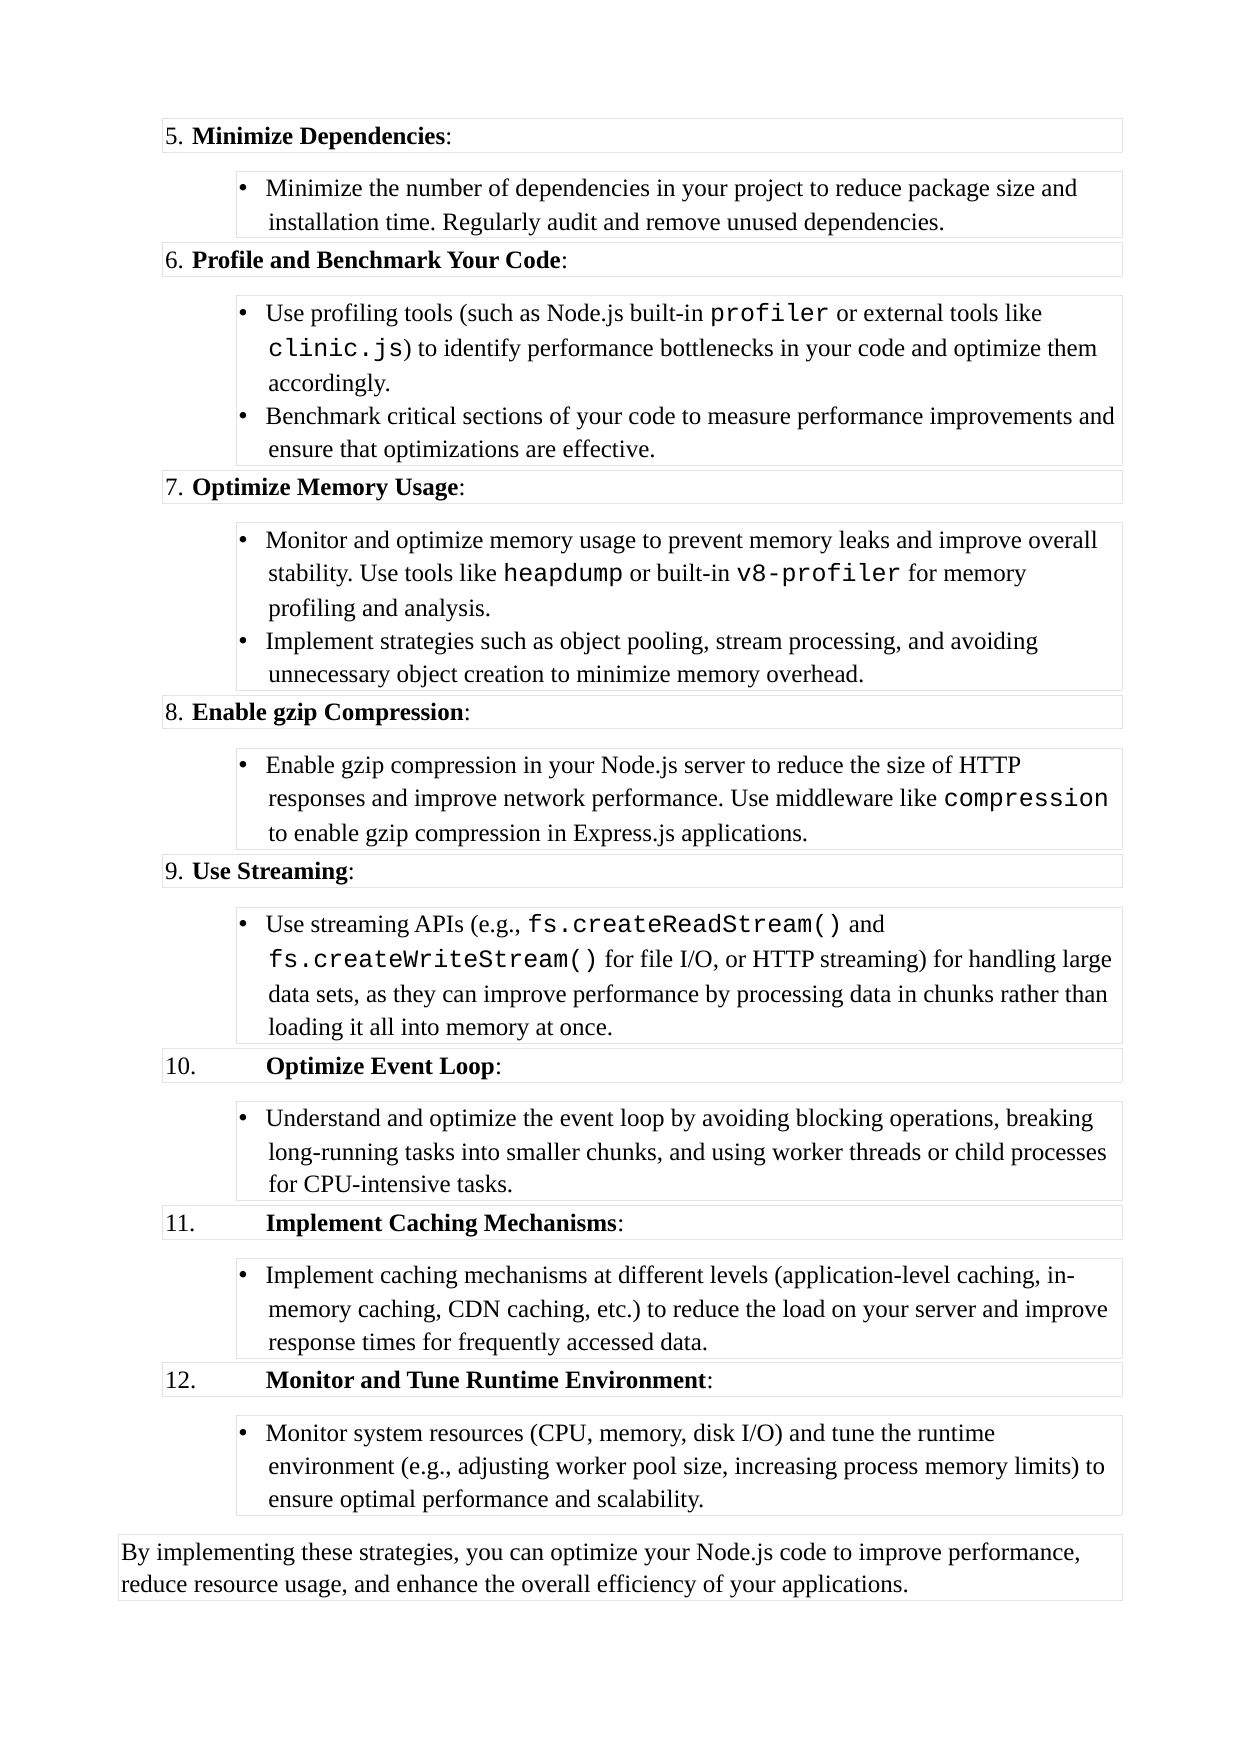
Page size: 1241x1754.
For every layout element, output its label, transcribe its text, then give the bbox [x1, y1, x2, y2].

list Profile and Benchmark Your Code: [163, 243, 1122, 276]
list Use streaming APIs (e.g., fs.createReadStream() and fs.createWriteStream() for file I/O, or HTTP streaming) for handling large data sets, as they can improve performance by processing data in chunks rather than loading it all into memory at once. [237, 908, 1122, 1043]
list Use profiling tools (such as Node.js built-in profiler or external tools like clinic.js) to identify performance bottlenecks in your code and optimize them accordingly. [237, 296, 1122, 397]
list Implement Caching Mechanisms: [163, 1206, 1122, 1239]
list Enable gzip Compression: [163, 696, 1122, 728]
list Monitor system resources (CPU, memory, disk I/O) and tune the runtime environment (e.g., adjusting worker pool size, increasing process memory limits) to ensure optimal performance and scalability. [237, 1416, 1122, 1515]
list Monitor and Tune Runtime Environment: [163, 1363, 1122, 1396]
list Understand and optimize the event loop by avoiding blocking operations, breaking long-running tasks into smaller chunks, and using worker threads or child processes for CPU-intensive tasks. [237, 1102, 1122, 1200]
list Optimize Event Loop: [163, 1049, 1122, 1082]
list Use Streaming: [163, 855, 1122, 887]
list Monitor and optimize memory usage to prevent memory leaks and improve overall stability. Use tools like heapdump or built-in v8-profiler for memory profiling and analysis. [237, 523, 1122, 622]
list Minimize the number of dependencies in your project to reduce package size and installation time. Regularly audit and remove unused dependencies. [237, 172, 1122, 237]
list Minimize Dependencies: [163, 119, 1122, 152]
text By implementing these strategies, you can optimize your Node.js code to improve performance, reduce resource usage, and enhance the overall efficiency of your applications. [119, 1535, 1122, 1600]
list Enable gzip compression in your Node.js server to reduce the size of HTTP responses and improve network performance. Use middleware like compression to enable gzip compression in Express.js applications. [237, 749, 1122, 849]
list Implement caching mechanisms at different levels (application-level caching, in-memory caching, CDN caching, etc.) to reduce the load on your server and improve response times for frequently accessed data. [237, 1259, 1122, 1358]
list Implement strategies such as object pooling, stream processing, and avoiding unnecessary object creation to minimize memory overhead. [237, 623, 1122, 690]
list Optimize Memory Usage: [163, 471, 1122, 503]
list Benchmark critical sections of your code to measure performance improvements and ensure that optimizations are effective. [237, 398, 1122, 465]
